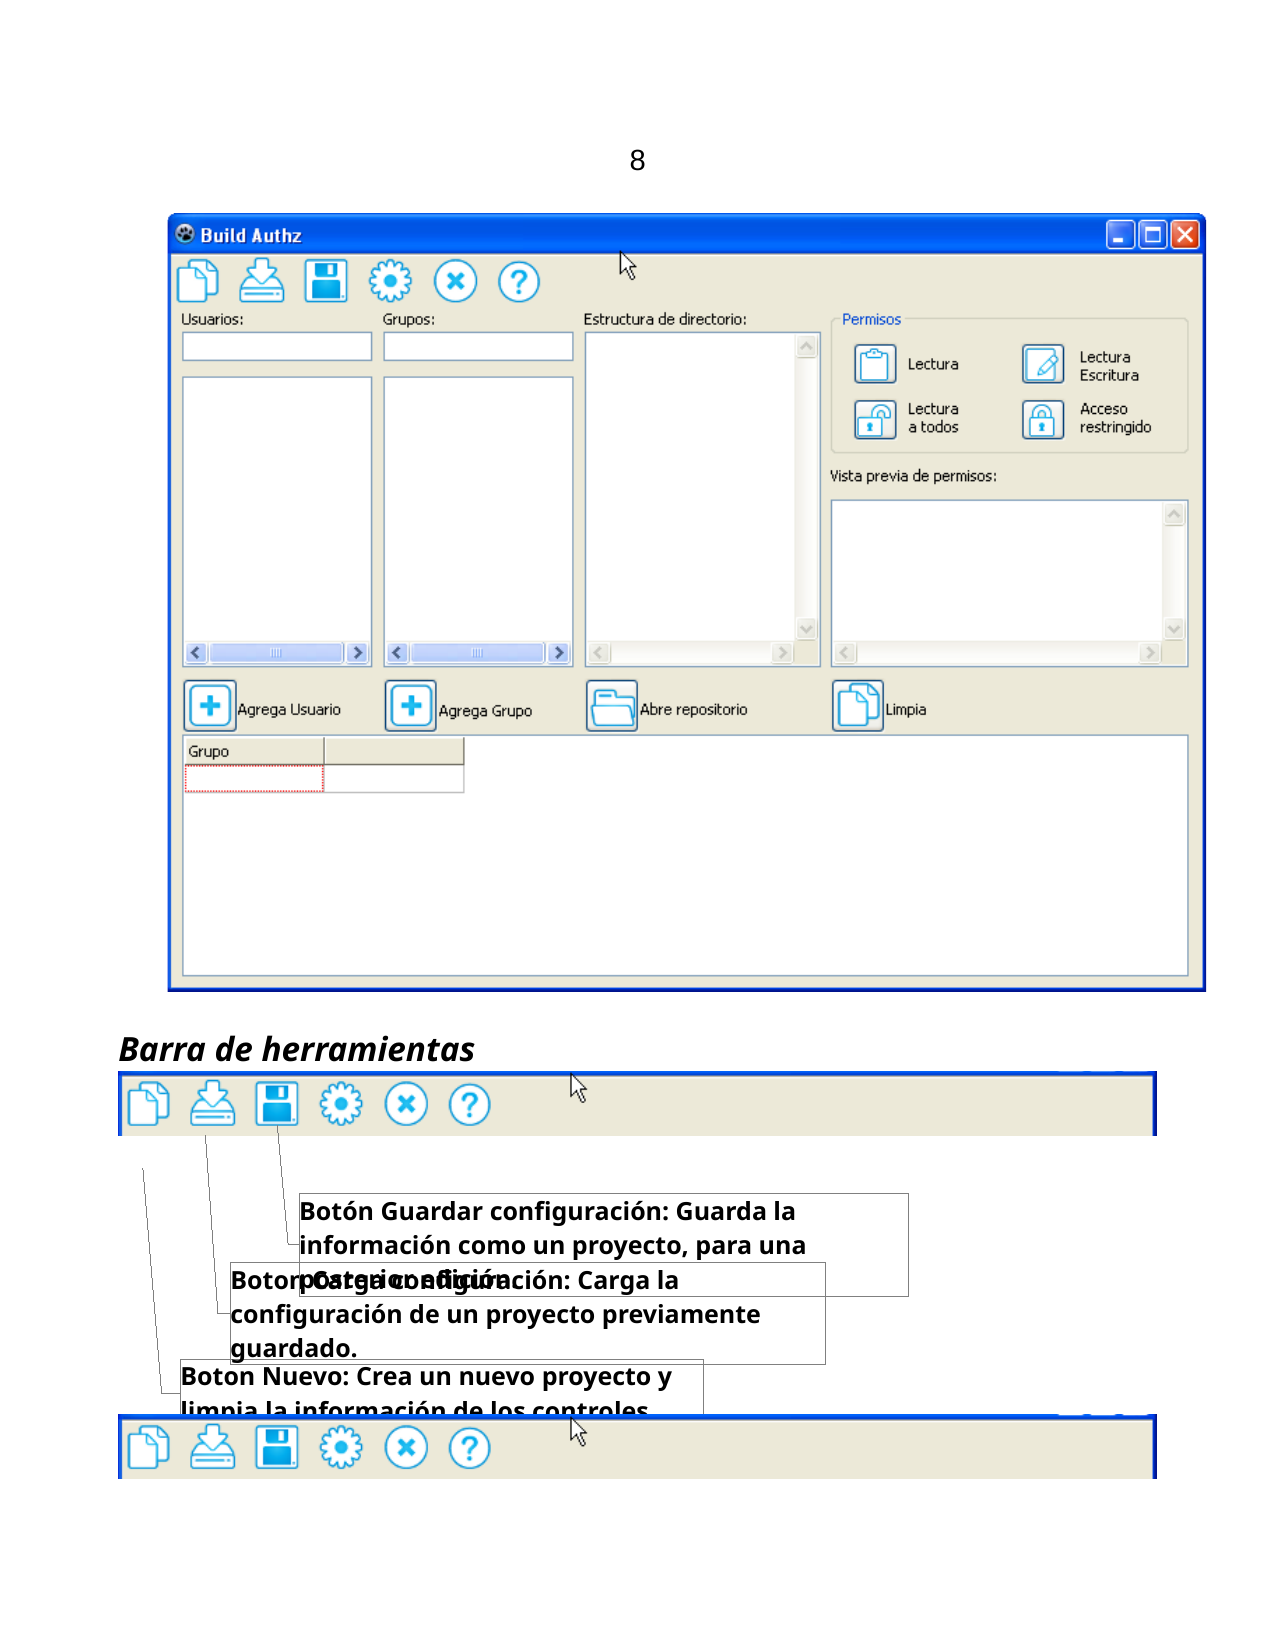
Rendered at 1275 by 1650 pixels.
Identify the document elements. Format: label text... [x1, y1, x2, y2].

picture [118, 1071, 1157, 1136]
picture [118, 1414, 1157, 1479]
picture [167, 213, 1207, 992]
subtitle Barra de herramientas [118, 1026, 1157, 1071]
